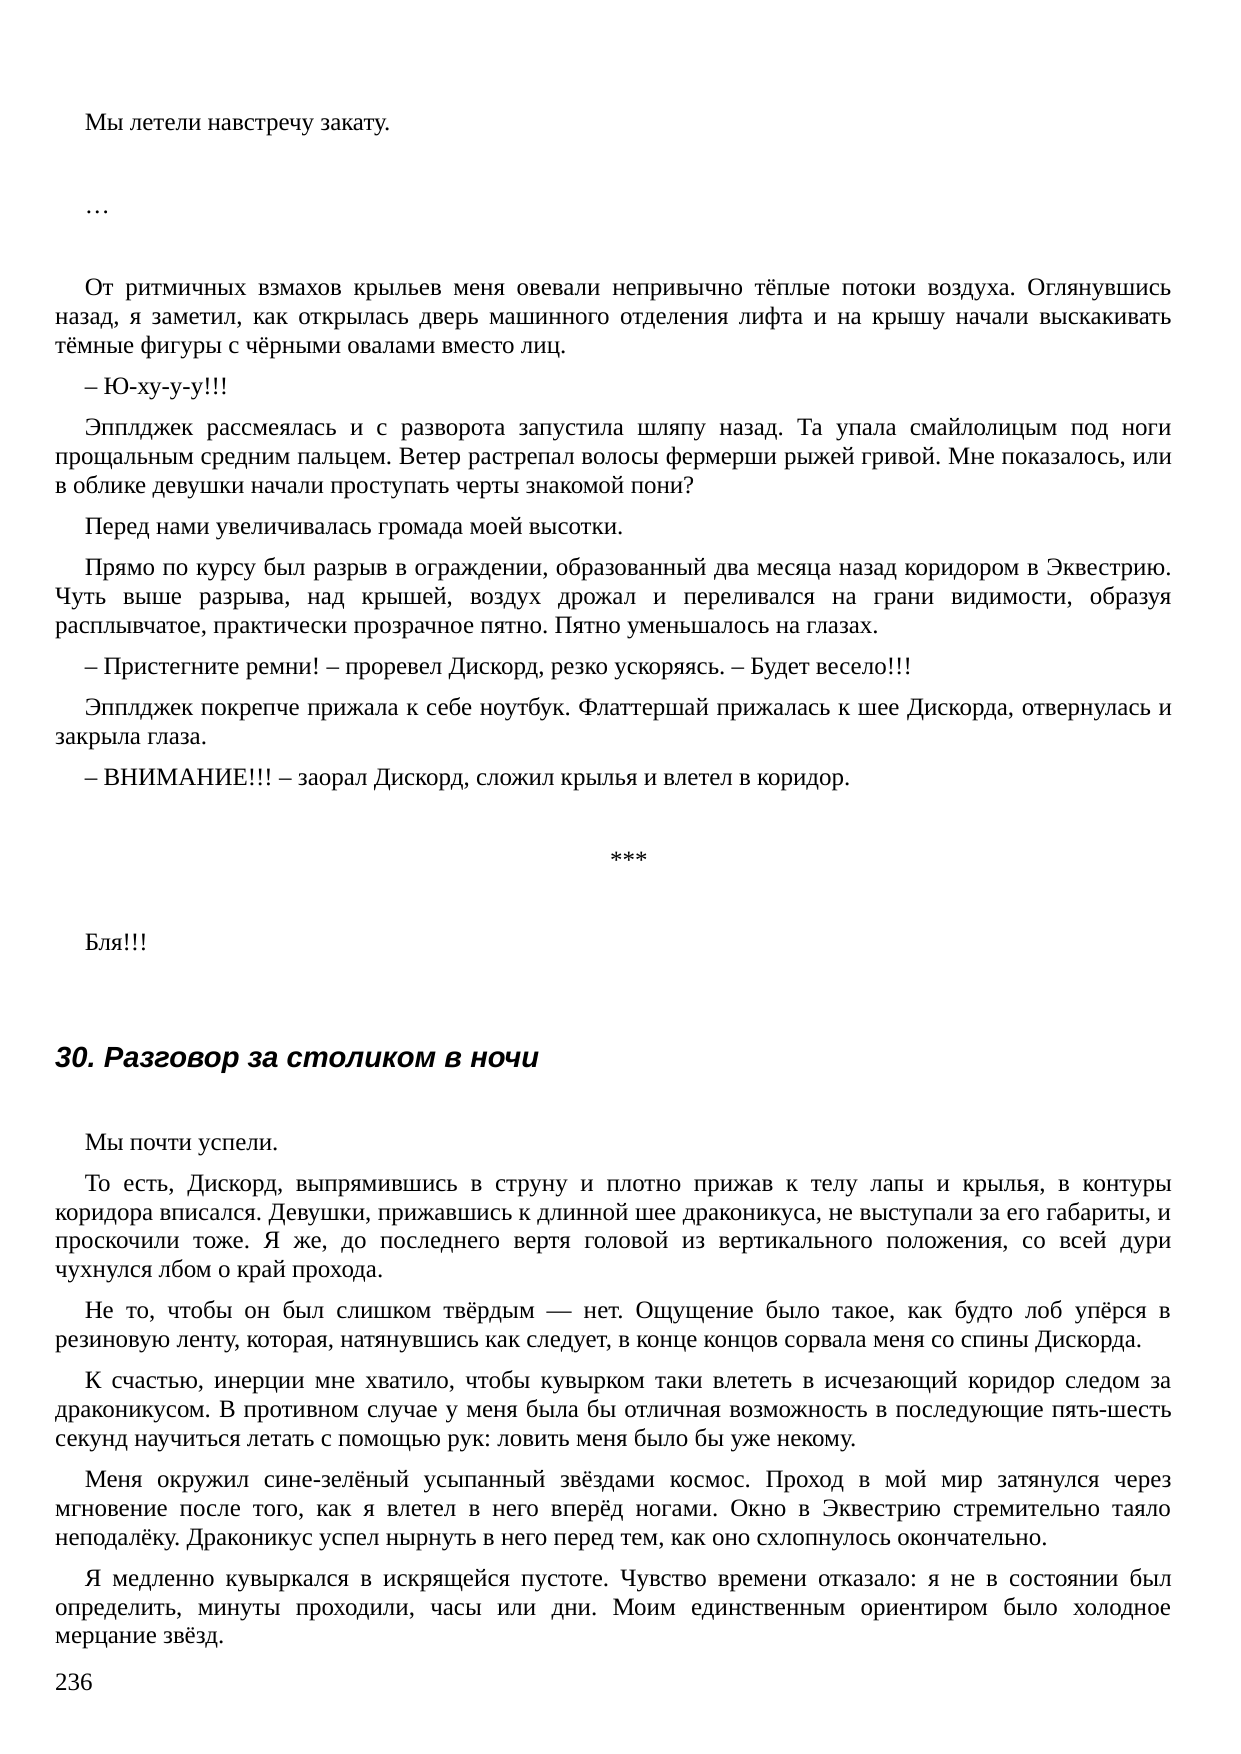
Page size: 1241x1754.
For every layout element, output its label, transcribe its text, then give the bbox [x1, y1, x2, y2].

text Я медленно кувыркался в искрящейся пустоте. Чувство времени отказало: я не в состоянии был определить, минуты проходили, часы или дни. Моим единственным ориентиром было холодное мерцание звёзд. [55, 1563, 1173, 1649]
text К счастью, инерции мне хватило, чтобы кувырком таки влететь в исчезающий коридор следом за драконикусом. В противном случае у меня была бы отличная возможность в последующие пять-шесть секунд научиться летать с помощью рук: ловить меня было бы уже некому. [55, 1366, 1173, 1452]
text Бля!!! [55, 927, 1173, 956]
text Мы летели навстречу закату. [55, 107, 1173, 136]
text Мы почти успели. [55, 1127, 1173, 1156]
text Меня окружил сине-зелёный усыпанный звёздами космос. Проход в мой мир затянулся через мгновение после того, как я влетел в него вперёд ногами. Окно в Эквестрию стремительно таяло неподалёку. Драконикус успел нырнуть в него перед тем, как оно схлопнулось окончательно. [55, 1464, 1173, 1551]
text То есть, Дискорд, выпрямившись в струну и плотно прижав к телу лапы и крылья, в контуры коридора вписался. Девушки, прижавшись к длинной шее драконикуса, не выступали за его габариты, и проскочили тоже. Я же, до последнего вертя головой из вертикального положения, со всей дури чухнулся лбом о край прохода. [55, 1168, 1173, 1283]
text От ритмичных взмахов крыльев меня овевали непривычно тёплые потоки воздуха. Оглянувшись назад, я заметил, как открылась дверь машинного отделения лифта и на крышу начали выскакивать тёмные фигуры с чёрными овалами вместо лиц. [55, 272, 1173, 358]
text … [55, 190, 1173, 218]
text – Пристегните ремни! – проревел Дискорд, резко ускоряясь. – Будет весело!!! [55, 651, 1173, 680]
text Не то, чтобы он был слишком твёрдым — нет. Ощущение было такое, как будто лоб упёрся в резиновую ленту, которая, натянувшись как следует, в конце концов сорвала меня со спины Дискорда. [55, 1296, 1173, 1353]
text – Ю-ху-у-у!!! [55, 371, 1173, 400]
text *** [55, 845, 1173, 873]
text – ВНИМАНИЕ!!! – заорал Дискорд, сложил крылья и влетел в коридор. [55, 762, 1173, 791]
text Прямо по курсу был разрыв в ограждении, образованный два месяца назад коридором в Эквестрию. Чуть выше разрыва, над крышей, воздух дрожал и переливался на грани видимости, образуя расплывчатое, практически прозрачное пятно. Пятно уменьшалось на глазах. [55, 552, 1173, 638]
text Эпплджек покрепче прижала к себе ноутбук. Флаттершай прижалась к шее Дискорда, отвернулась и закрыла глаза. [55, 692, 1173, 750]
text Перед нами увеличивалась громада моей высотки. [55, 511, 1173, 540]
subtitle 30. Разговор за столиком в ночи [55, 1039, 1173, 1073]
text Эпплджек рассмеялась и с разворота запустила шляпу назад. Та упала смайлолицым под ноги прощальным средним пальцем. Ветер растрепал волосы фермерши рыжей гривой. Мне показалось, или в облике девушки начали проступать черты знакомой пони? [55, 412, 1173, 498]
